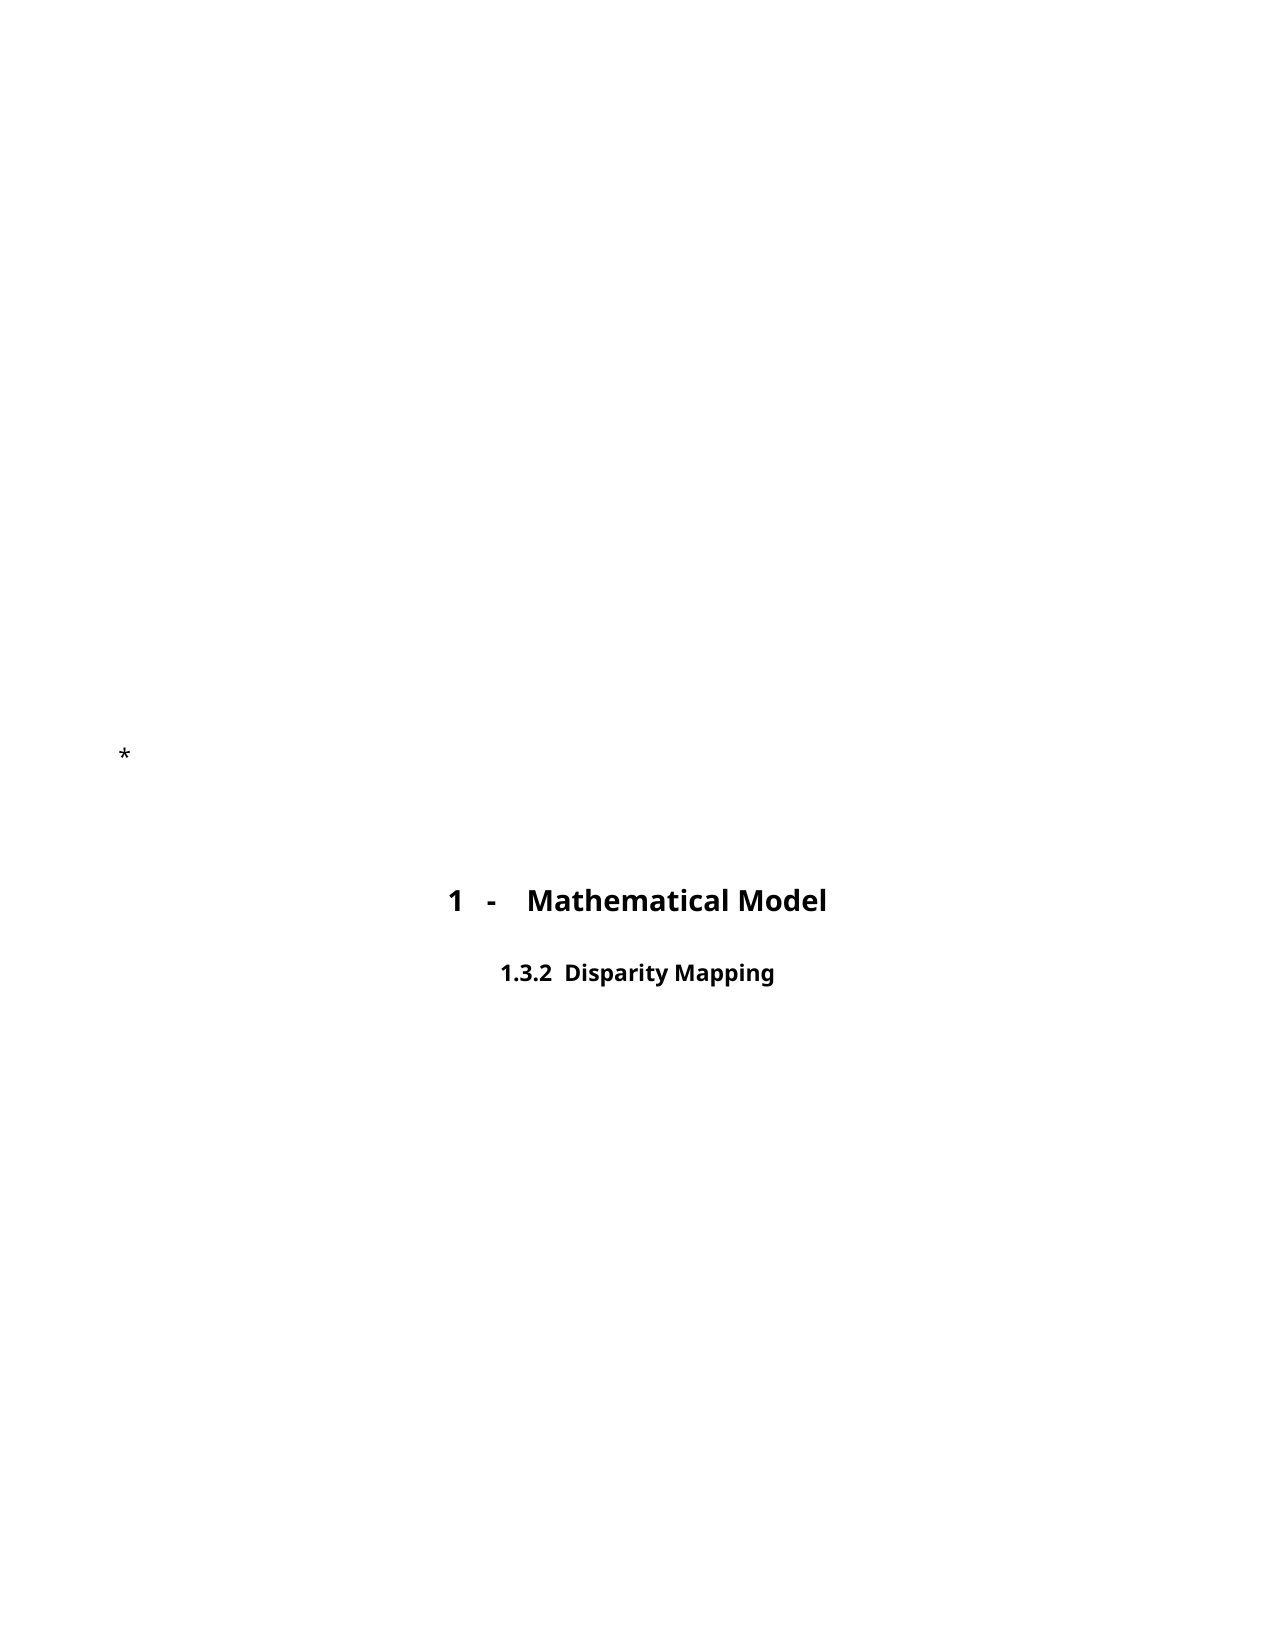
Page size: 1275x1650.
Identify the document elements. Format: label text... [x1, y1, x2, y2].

text * [118, 741, 1157, 772]
text 1.3.2 Disparity Mapping [118, 957, 1157, 988]
text 1 - Mathematical Model [118, 880, 1157, 920]
